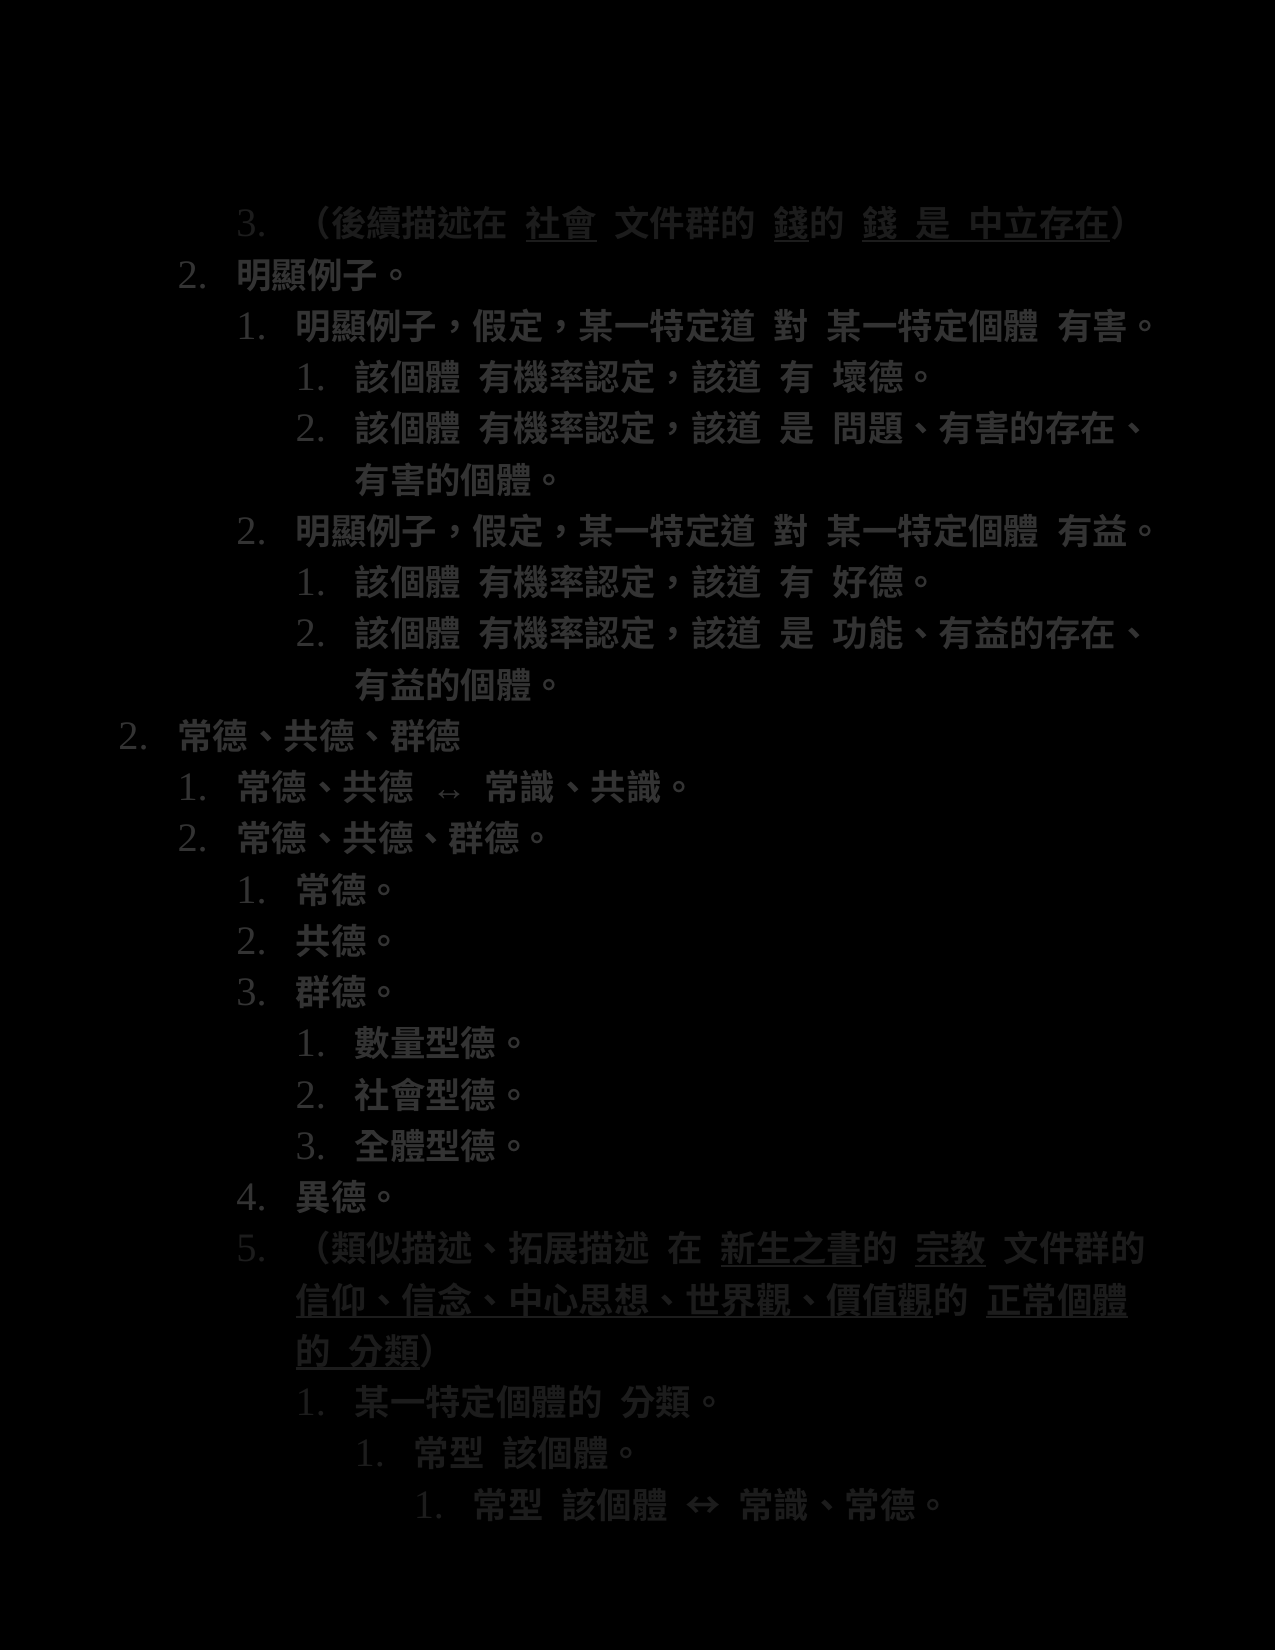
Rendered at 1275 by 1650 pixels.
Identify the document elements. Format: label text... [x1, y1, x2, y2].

list 明顯例子，假定，某一特定道 對 某一特定個體 有益。 [236, 503, 1157, 554]
list 常德、共德、群德。 [177, 811, 1157, 862]
list 常德。 [236, 862, 1157, 913]
list 異德。 [236, 1169, 1157, 1221]
list 常型 該個體。 [354, 1426, 1157, 1477]
list （類似描述、拓展描述 在 新生之書的 宗教 文件群的 信仰、信念、中心思想、世界觀、價值觀的 正常個體的 分類） [236, 1221, 1157, 1374]
list 數量型德。 [295, 1016, 1157, 1067]
list （後續描述在 社會 文件群的 錢的 錢 是 中立存在） [236, 196, 1157, 247]
list 某一特定個體的 分類。 [295, 1374, 1157, 1426]
list 常型 該個體 ↔ 常識、常德。 [413, 1477, 1157, 1528]
list 常德、共德、群德 [118, 708, 1157, 759]
list 明顯例子，假定，某一特定道 對 某一特定個體 有害。 [236, 298, 1157, 349]
list 該個體 有機率認定，該道 有 壞德。 [295, 349, 1157, 401]
list 明顯例子。 [177, 247, 1157, 298]
list 該個體 有機率認定，該道 有 好德。 [295, 554, 1157, 606]
list 該個體 有機率認定，該道 是 功能、有益的存在、有益的個體。 [295, 606, 1157, 708]
list 群德。 [236, 964, 1157, 1016]
list 共德。 [236, 913, 1157, 964]
list 常德、共德 ↔ 常識、共識。 [177, 759, 1157, 811]
list 該個體 有機率認定，該道 是 問題、有害的存在、有害的個體。 [295, 401, 1157, 503]
list 社會型德。 [295, 1067, 1157, 1118]
list 全體型德。 [295, 1118, 1157, 1169]
